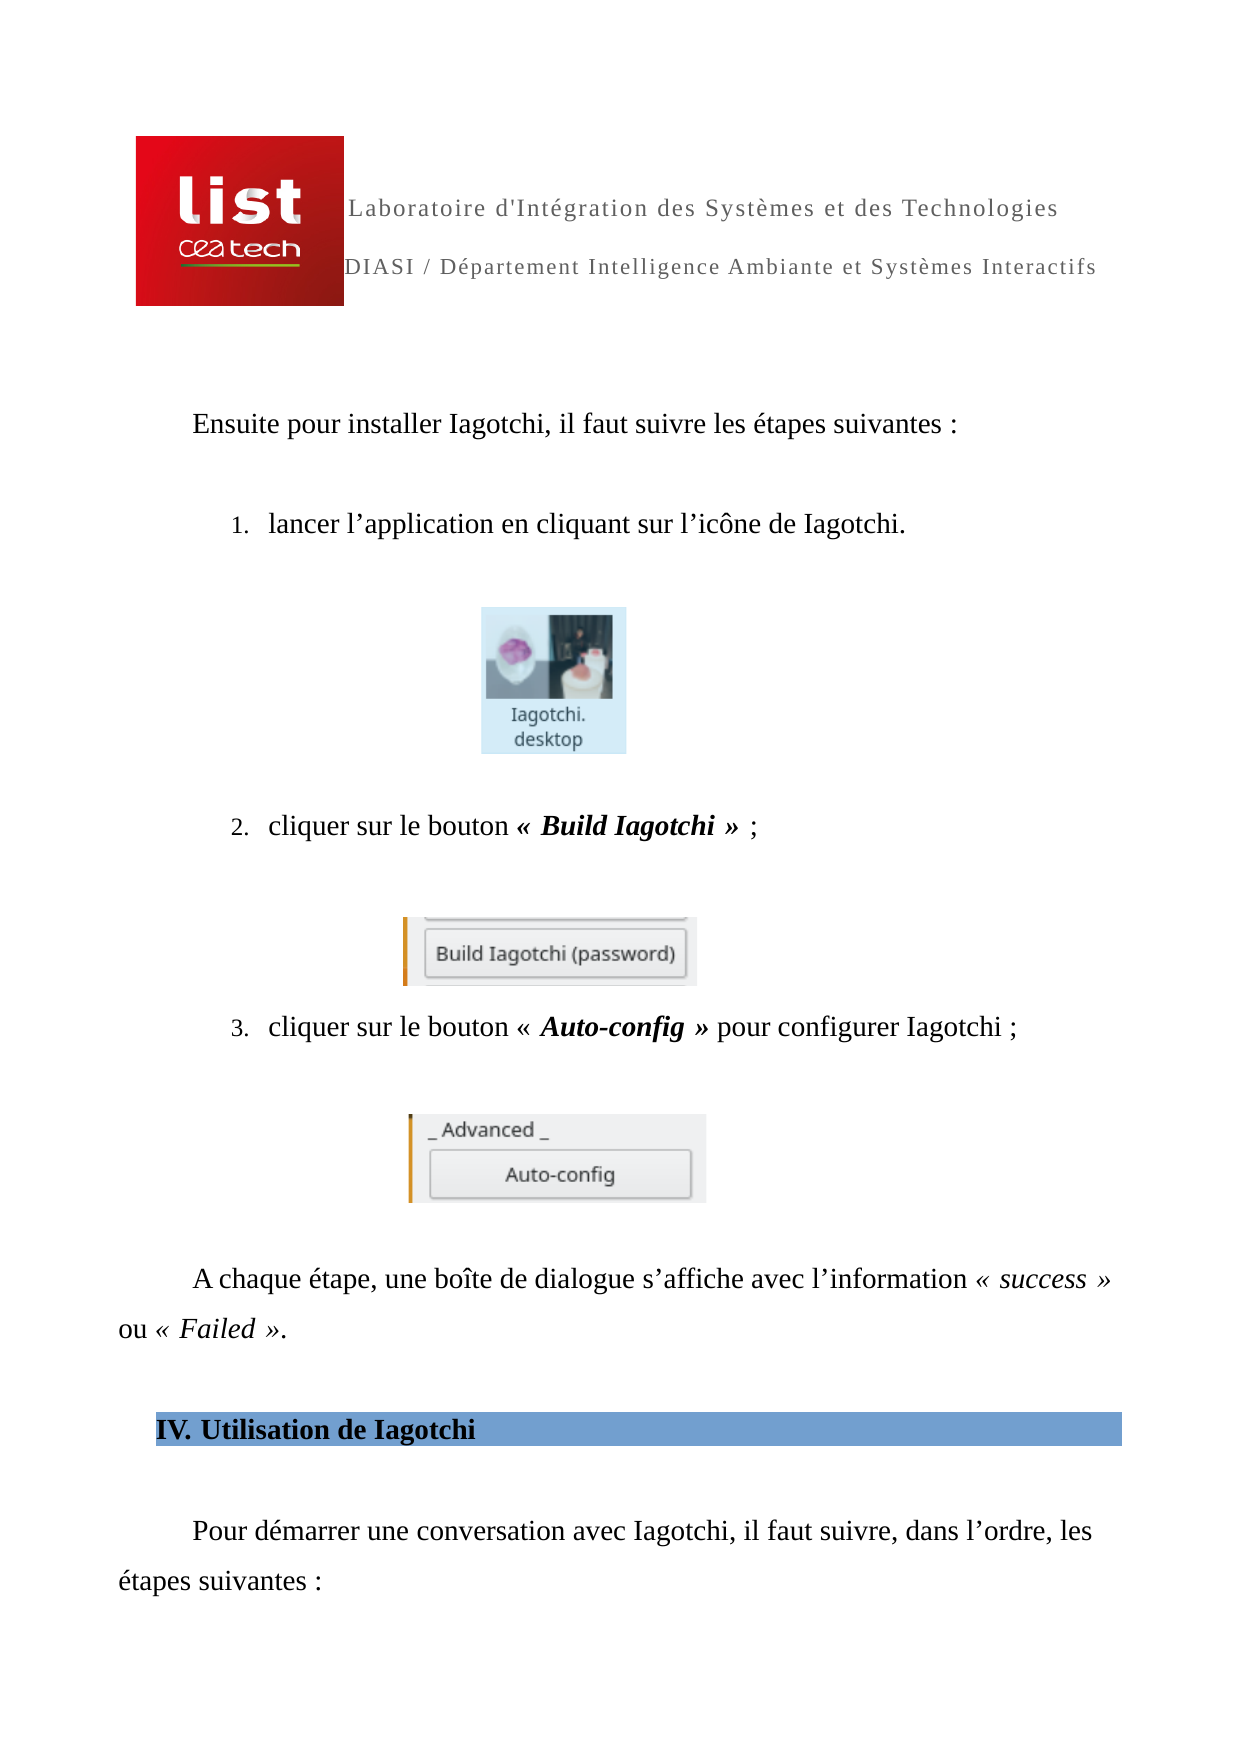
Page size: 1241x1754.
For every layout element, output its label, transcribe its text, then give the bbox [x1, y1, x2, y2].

text Pour démarrer une conversation avec Iagotchi, il faut suivre, dans l’ordre, les étapes suivantes : [118, 1513, 1122, 1597]
list lancer l’application en cliquant sur l’icône de Iagotchi. [231, 506, 1122, 540]
picture [408, 1114, 707, 1203]
picture [403, 917, 698, 986]
list cliquer sur le bouton « Auto-config » pour configurer Iagotchi ; [231, 1009, 1122, 1043]
text A chaque étape, une boîte de dialogue s’affiche avec l’information « success » ou « Failed ». [118, 1261, 1122, 1345]
list Utilisation de Iagotchi [156, 1412, 1122, 1446]
picture [481, 607, 627, 754]
list cliquer sur le bouton « Build Iagotchi » ; [231, 808, 1122, 842]
text Ensuite pour installer Iagotchi, il faut suivre les étapes suivantes : [118, 406, 1122, 439]
picture [135, 136, 344, 306]
